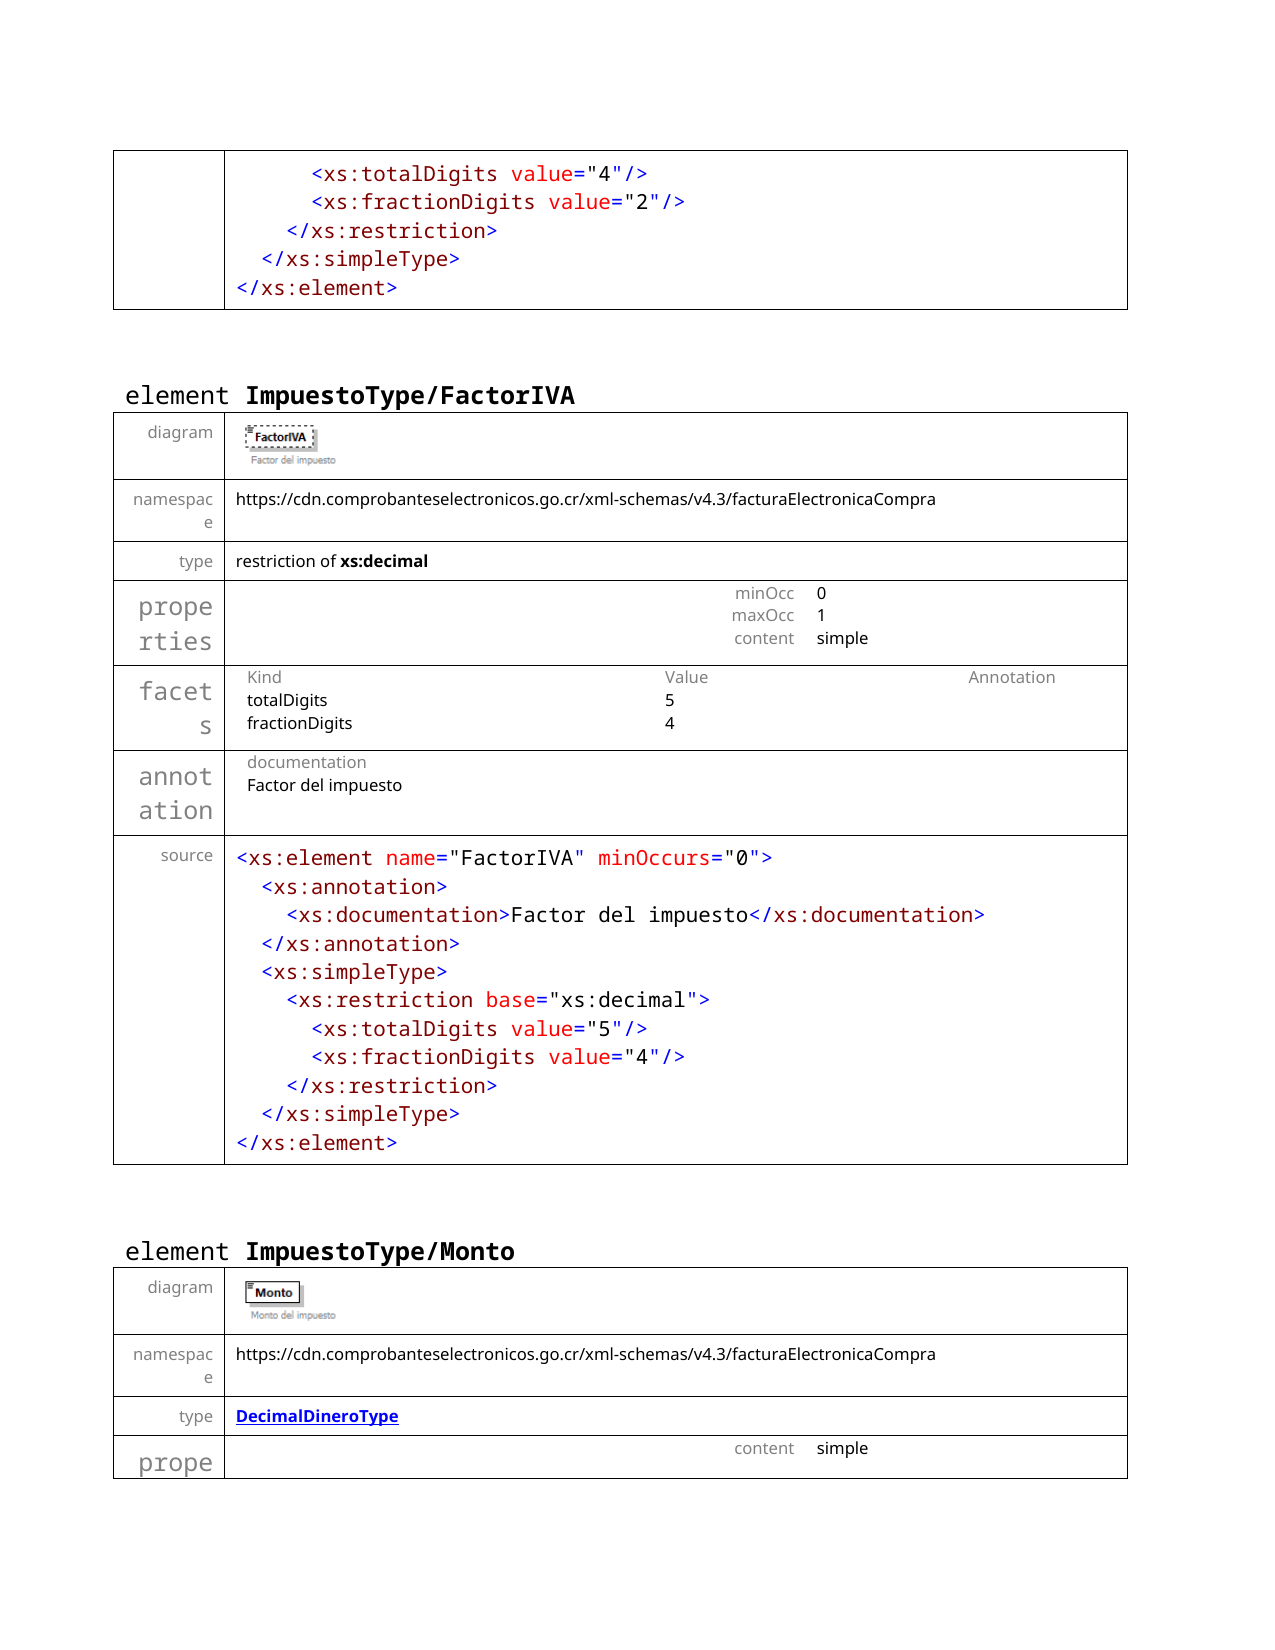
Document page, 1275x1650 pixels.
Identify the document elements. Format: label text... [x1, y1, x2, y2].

table_cell [957, 711, 1127, 734]
table_header 0 [805, 581, 1127, 604]
table_cell annotation [114, 751, 224, 834]
table_cell <xs:totalDigits value="4"/> <xs:fractionDigits value="2"/> </xs:restriction> </xs:simpleType> </xs:element> [225, 151, 1127, 309]
table_cell namespace [114, 480, 224, 541]
table_cell [957, 689, 1127, 711]
table_cell type [114, 542, 224, 580]
table_cell fractionDigits [236, 711, 654, 734]
table_cell properties [114, 581, 224, 665]
table_cell [225, 581, 1127, 665]
table_cell Factor del impuesto [236, 774, 1127, 796]
table_header documentation [236, 751, 1127, 773]
table_cell <xs:element name="FactorIVA" minOccurs="0"> <xs:annotation> <xs:documentation>Factor del impuesto</xs:documentation> </xs:annotation> <xs:simpleType> <xs:restriction base="xs:decimal"> <xs:totalDigits value="5"/> <xs:fractionDigits value="4"/> </xs:restriction> </xs:simpleType> </xs:element> [225, 836, 1127, 1164]
table_header diagram [114, 413, 224, 479]
table_cell [225, 666, 1127, 750]
table_cell namespace [114, 1335, 224, 1396]
table_header content [236, 1436, 805, 1459]
table_header minOcc [236, 581, 805, 604]
table_cell type [114, 1397, 224, 1435]
table_cell content [236, 627, 805, 649]
text element ImpuestoType/Monto [125, 1233, 1150, 1267]
table_cell 5 [654, 689, 957, 711]
table_cell prope [114, 1436, 224, 1478]
table_cell https://cdn.comprobanteselectronicos.go.cr/xml-schemas/v4.3/facturaElectronicaCompra [225, 1335, 1127, 1396]
table_cell [225, 1436, 1127, 1478]
picture [235, 421, 346, 471]
table_header Annotation [957, 666, 1127, 689]
table_cell [225, 751, 1127, 834]
table_header [225, 1268, 1127, 1334]
text element ImpuestoType/FactorIVA [125, 378, 1150, 412]
table_cell DecimalDineroType [225, 1397, 1127, 1435]
table_cell 4 [654, 711, 957, 734]
table_cell simple [805, 627, 1127, 649]
table_cell source [114, 836, 224, 1164]
table_cell https://cdn.comprobanteselectronicos.go.cr/xml-schemas/v4.3/facturaElectronicaCompra [225, 480, 1127, 541]
table_header Value [654, 666, 957, 689]
table_cell 1 [805, 604, 1127, 627]
table_header [225, 413, 1127, 479]
table_header simple [805, 1436, 1127, 1459]
picture [235, 1276, 346, 1326]
table_header diagram [114, 1268, 224, 1334]
table_cell [114, 151, 224, 309]
table_cell restriction of xs:decimal [225, 542, 1127, 580]
table_cell maxOcc [236, 604, 805, 627]
table_cell facets [114, 666, 224, 750]
table_header Kind [236, 666, 654, 689]
table_cell totalDigits [236, 689, 654, 711]
